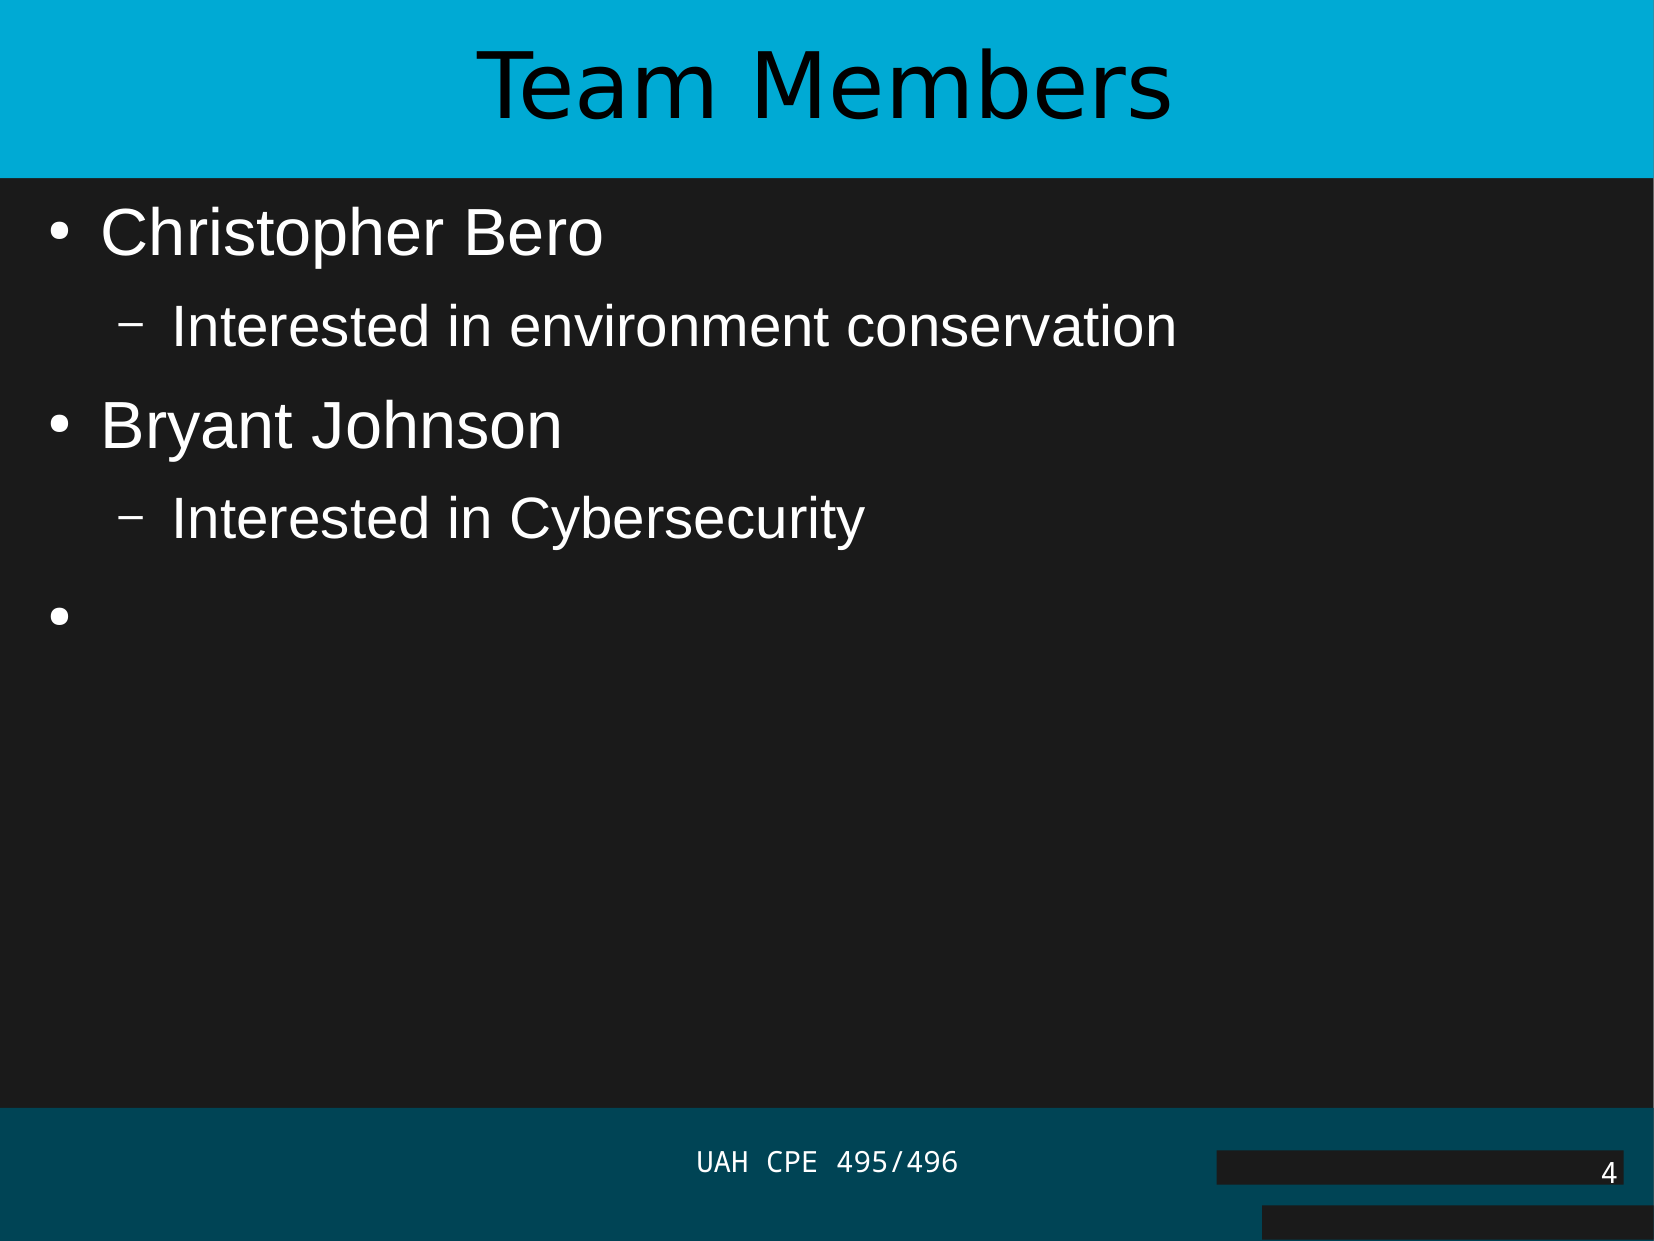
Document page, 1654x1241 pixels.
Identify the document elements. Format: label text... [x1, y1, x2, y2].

title Team Members [82, 8, 1571, 166]
list Christopher Bero Interested in environment conservation Bryant Johnson Interested in Cybersecurity [30, 195, 1636, 1096]
